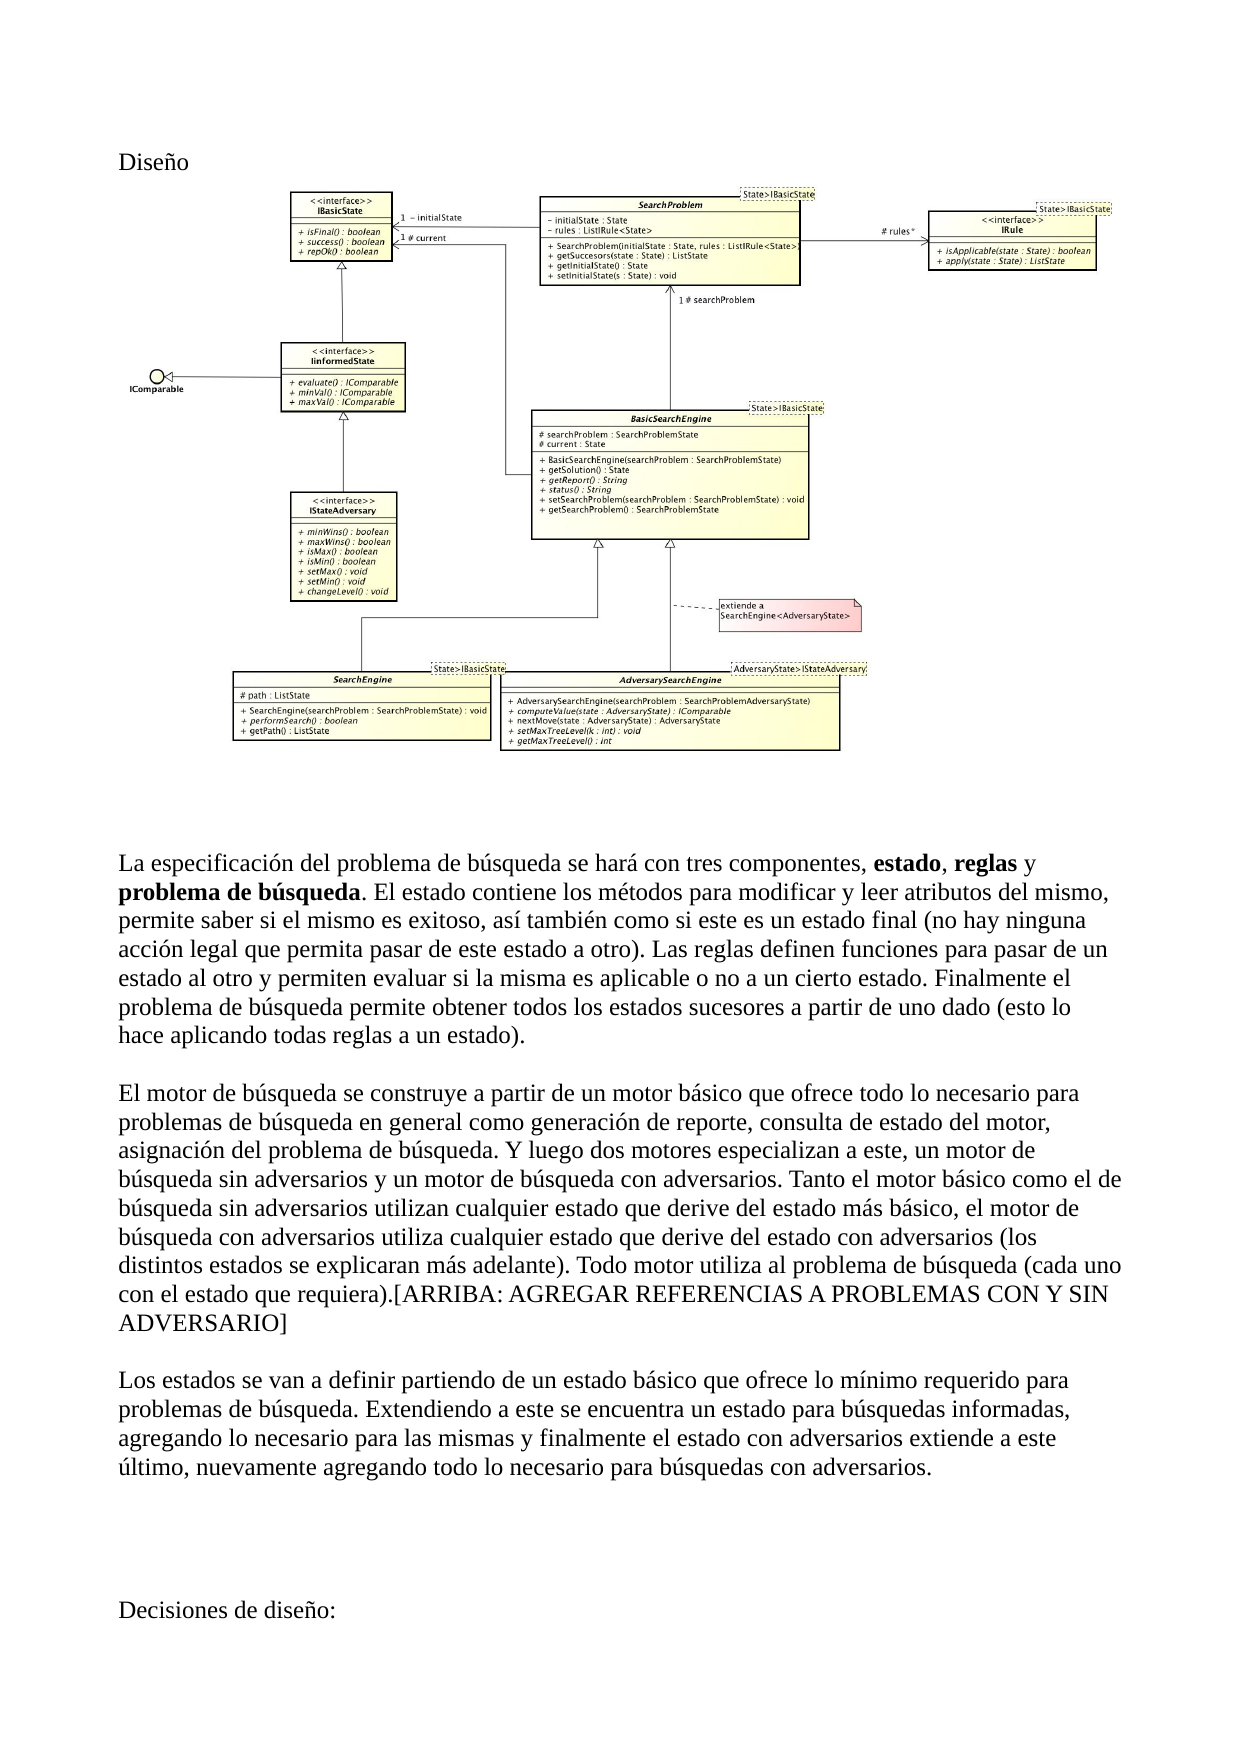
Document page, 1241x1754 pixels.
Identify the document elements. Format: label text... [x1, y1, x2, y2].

text Decisiones de diseño: [118, 1596, 1122, 1624]
text Los estados se van a definir partiendo de un estado básico que ofrece lo mínimo requerido para problemas de búsqueda. Extendiendo a este se encuentra un estado para búsquedas informadas, agregando lo necesario para las mismas y finalmente el estado con adversarios extiende a este último, nuevamente agregando todo lo necesario para búsquedas con adversarios. [118, 1366, 1122, 1481]
text El motor de búsqueda se construye a partir de un motor básico que ofrece todo lo necesario para problemas de búsqueda en general como generación de reporte, consulta de estado del motor, asignación del problema de búsqueda. Y luego dos motores especializan a este, un motor de búsqueda sin adversarios y un motor de búsqueda con adversarios. Tanto el motor básico como el de búsqueda sin adversarios utilizan cualquier estado que derive del estado más básico, el motor de búsqueda con adversarios utiliza cualquier estado que derive del estado con adversarios (los distintos estados se explicaran más adelante). Todo motor utiliza al problema de búsqueda (cada uno con el estado que requiera).[ARRIBA: AGREGAR REFERENCIAS A PROBLEMAS CON Y SIN ADVERSARIO] [118, 1078, 1122, 1337]
picture [118, 175, 1123, 762]
text Diseño [118, 147, 1122, 175]
text La especificación del problema de búsqueda se hará con tres componentes, estado, reglas y problema de búsqueda. El estado contiene los métodos para modificar y leer atributos del mismo, permite saber si el mismo es exitoso, así también como si este es un estado final (no hay ninguna acción legal que permita pasar de este estado a otro). Las reglas definen funciones para pasar de un estado al otro y permiten evaluar si la misma es aplicable o no a un cierto estado. Finalmente el problema de búsqueda permite obtener todos los estados sucesores a partir de uno dado (esto lo hace aplicando todas reglas a un estado). [118, 848, 1122, 1049]
